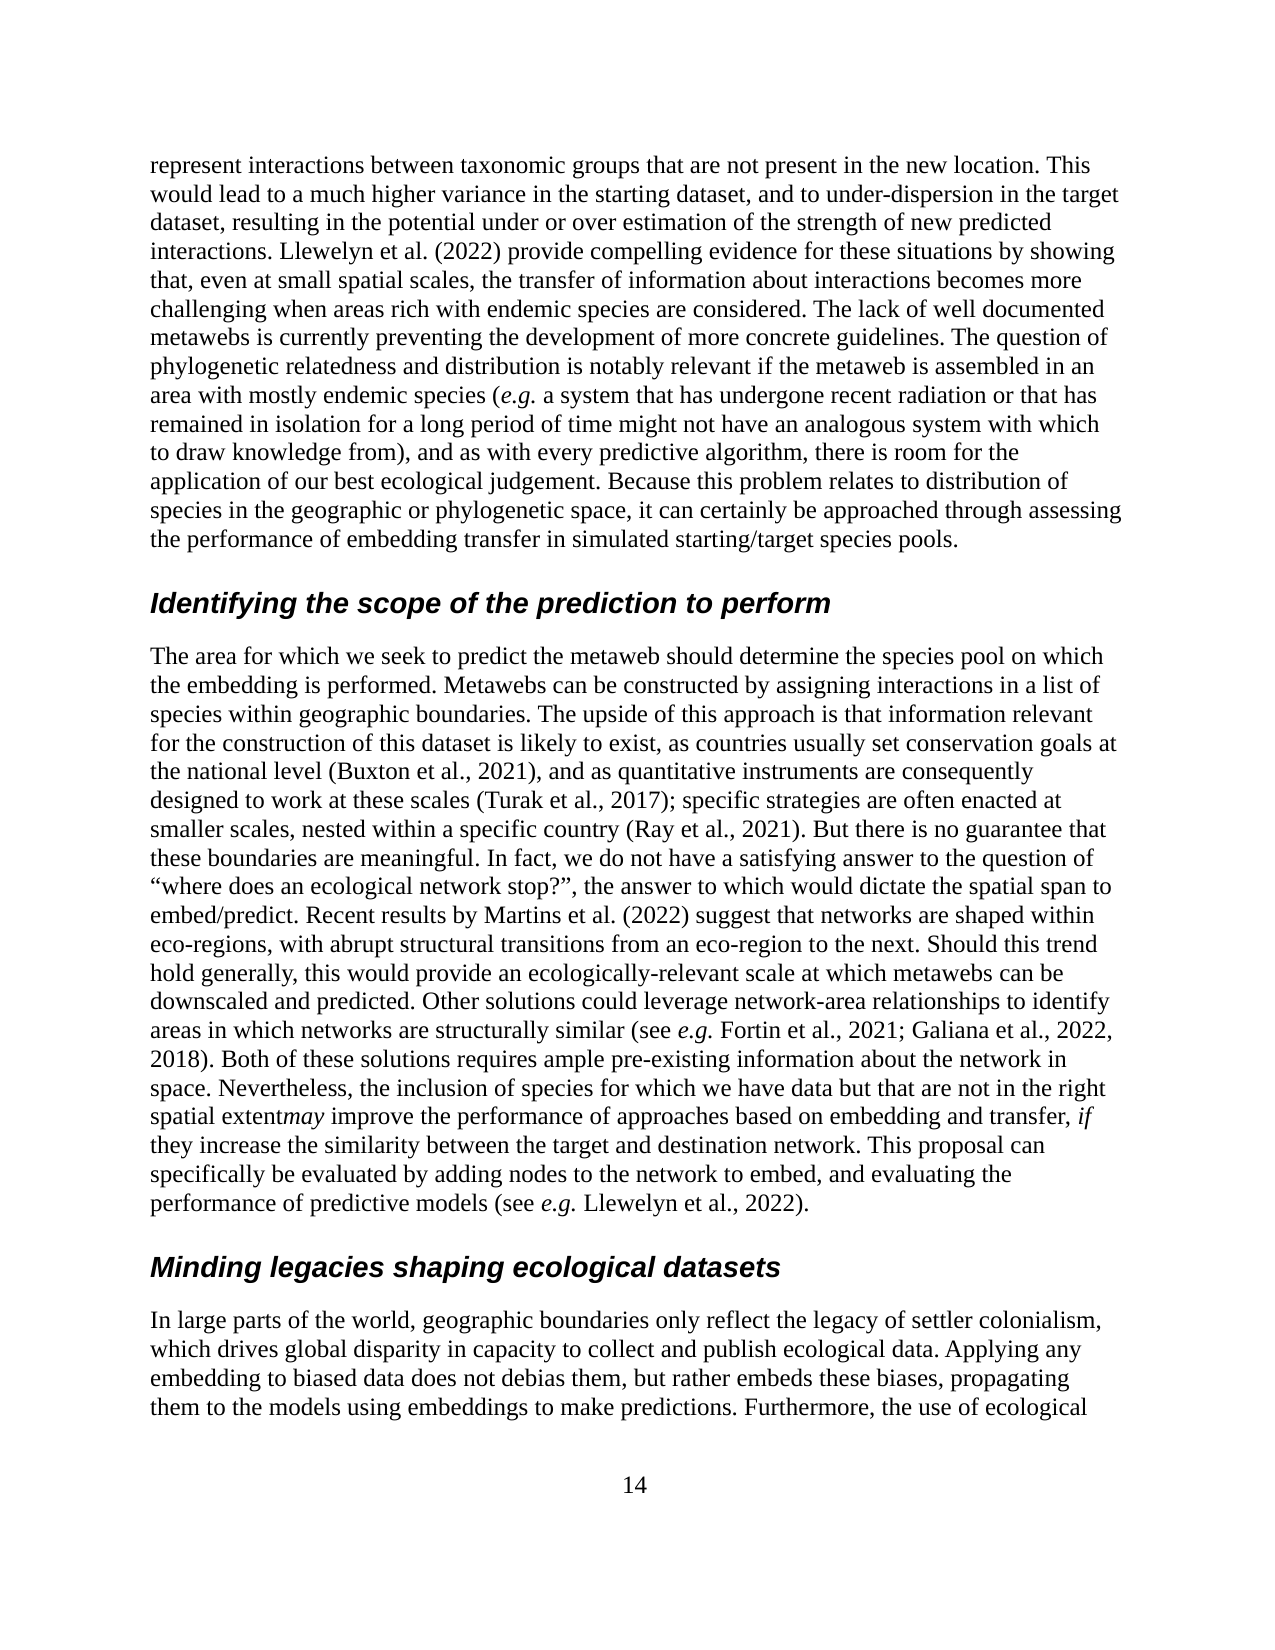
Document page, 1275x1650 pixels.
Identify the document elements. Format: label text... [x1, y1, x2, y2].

subtitle Minding legacies shaping ecological datasets [150, 1250, 1125, 1284]
text represent interactions between taxonomic groups that are not present in the new location. This would lead to a much higher variance in the starting dataset, and to under-dispersion in the target dataset, resulting in the potential under or over estimation of the strength of new predicted interactions. Llewelyn et al. (2022) provide compelling evidence for these situations by showing that, even at small spatial scales, the transfer of information about interactions becomes more challenging when areas rich with endemic species are considered. The lack of well documented metawebs is currently preventing the development of more concrete guidelines. The question of phylogenetic relatedness and distribution is notably relevant if the metaweb is assembled in an area with mostly endemic species (e.g. a system that has undergone recent radiation or that has remained in isolation for a long period of time might not have an analogous system with which to draw knowledge from), and as with every predictive algorithm, there is room for the application of our best ecological judgement. Because this problem relates to distribution of species in the geographic or phylogenetic space, it can certainly be approached through assessing the performance of embedding transfer in simulated starting/target species pools. [150, 150, 1125, 552]
subtitle Identifying the scope of the prediction to perform [150, 586, 1125, 620]
text In large parts of the world, geographic boundaries only reflect the legacy of settler colonialism, which drives global disparity in capacity to collect and publish ecological data. Applying any embedding to biased data does not debias them, but rather embeds these biases, propagating them to the models using embeddings to make predictions. Furthermore, the use of ecological [150, 1305, 1125, 1420]
text The area for which we seek to predict the metaweb should determine the species pool on which the embedding is performed. Metawebs can be constructed by assigning interactions in a list of species within geographic boundaries. The upside of this approach is that information relevant for the construction of this dataset is likely to exist, as countries usually set conservation goals at the national level (Buxton et al., 2021), and as quantitative instruments are consequently designed to work at these scales (Turak et al., 2017); specific strategies are often enacted at smaller scales, nested within a specific country (Ray et al., 2021). But there is no guarantee that these boundaries are meaningful. In fact, we do not have a satisfying answer to the question of “where does an ecological network stop?”, the answer to which would dictate the spatial span to embed/predict. Recent results by Martins et al. (2022) suggest that networks are shaped within eco-regions, with abrupt structural transitions from an eco-region to the next. Should this trend hold generally, this would provide an ecologically-relevant scale at which metawebs can be downscaled and predicted. Other solutions could leverage network-area relationships to identify areas in which networks are structurally similar (see e.g. Fortin et al., 2021; Galiana et al., 2022, 2018). Both of these solutions requires ample pre-existing information about the network in space. Nevertheless, the inclusion of species for which we have data but that are not in the right spatial extentmay improve the performance of approaches based on embedding and transfer, if they increase the similarity between the target and destination network. This proposal can specifically be evaluated by adding nodes to the network to embed, and evaluating the performance of predictive models (see e.g. Llewelyn et al., 2022). [150, 641, 1125, 1216]
